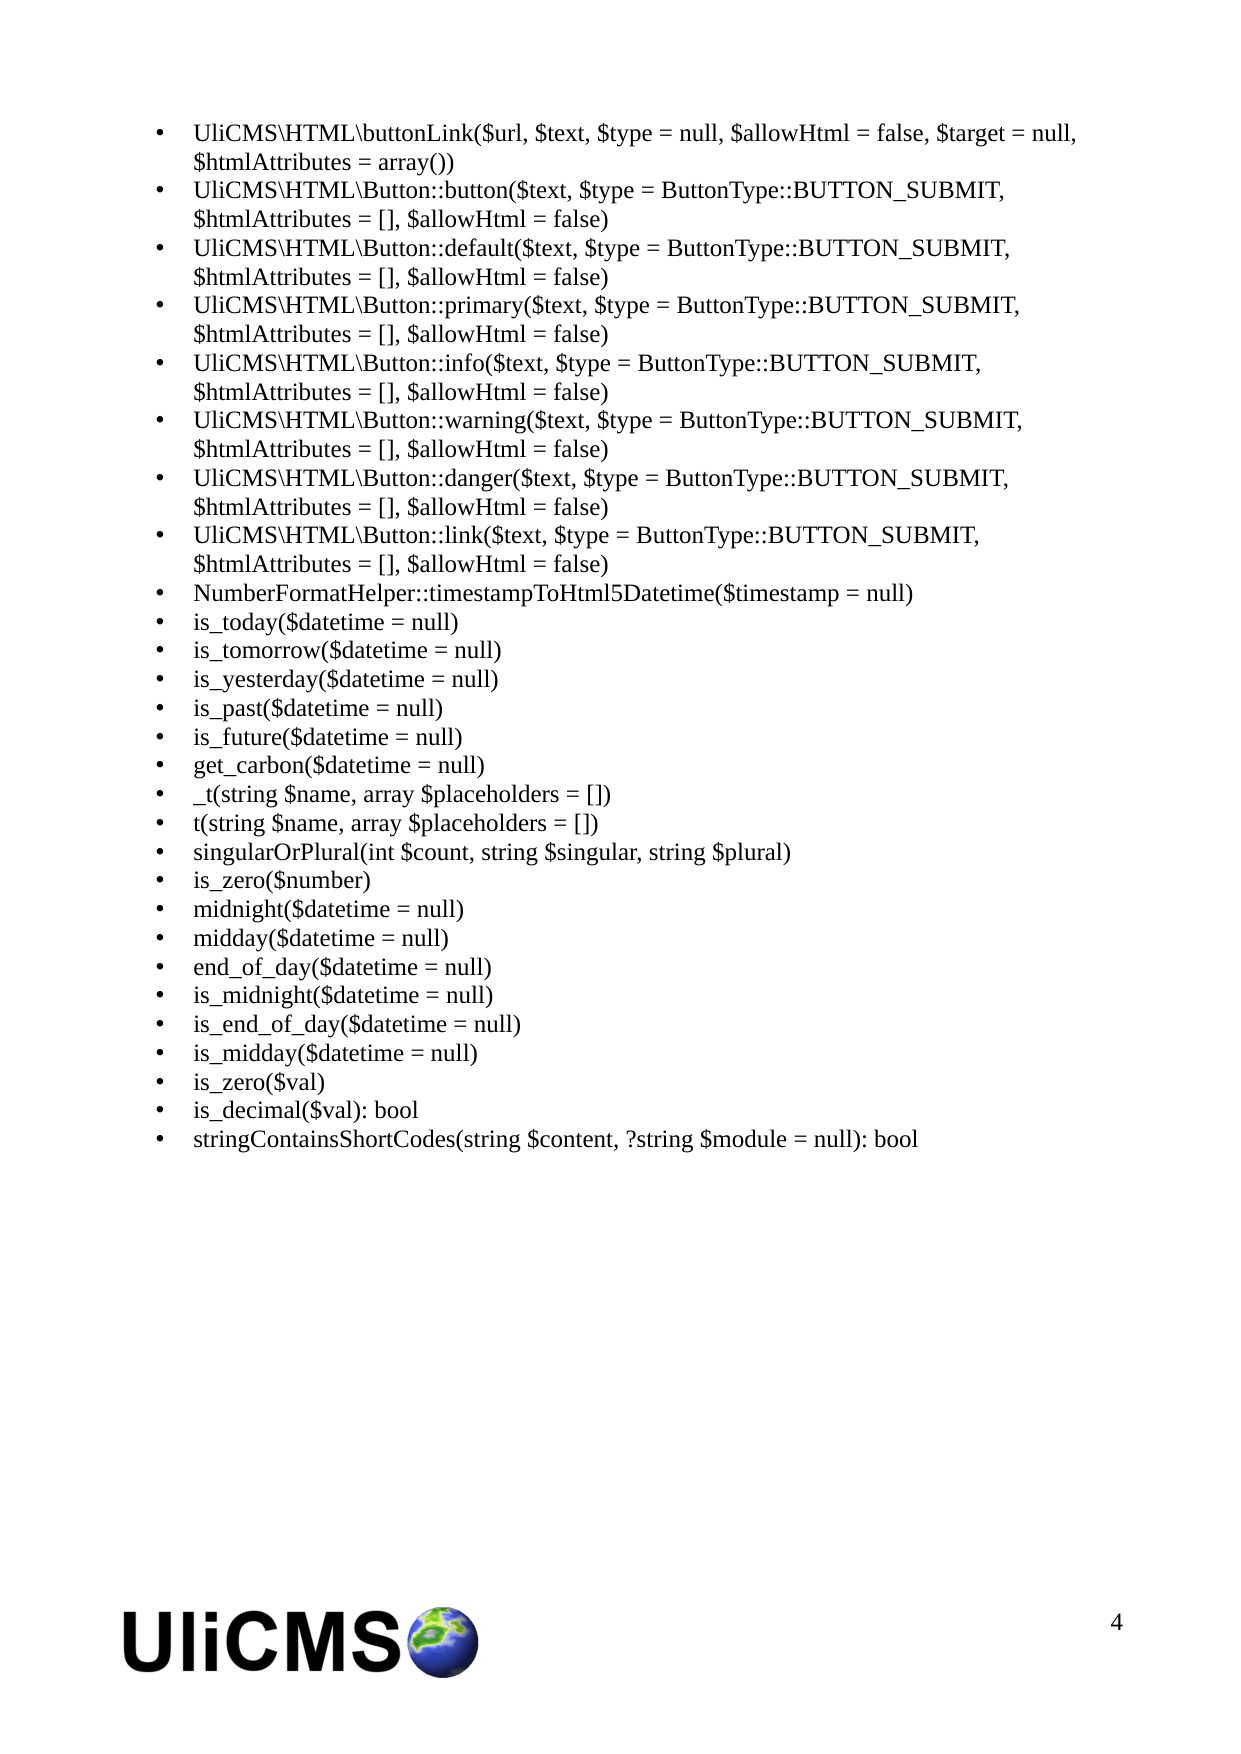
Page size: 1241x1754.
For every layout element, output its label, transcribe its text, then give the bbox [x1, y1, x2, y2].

list UliCMS\HTML\Button::warning($text, $type = ButtonType::BUTTON_SUBMIT, $htmlAttributes = [], $allowHtml = false) [156, 406, 1123, 463]
list is_future($datetime = null) [156, 722, 1123, 751]
list UliCMS\HTML\buttonLink($url, $text, $type = null, $allowHtml = false, $target = null, $htmlAttributes = array()) [156, 118, 1123, 176]
list end_of_day($datetime = null) [156, 952, 1123, 981]
list get_carbon($datetime = null) [156, 751, 1123, 779]
list singularOrPlural(int $count, string $singular, string $plural) [156, 837, 1123, 866]
list is_past($datetime = null) [156, 693, 1123, 722]
list _t(string $name, array $placeholders = []) [156, 779, 1123, 808]
list NumberFormatHelper::timestampToHtml5Datetime($timestamp = null) [156, 578, 1123, 607]
list is_zero($val) [156, 1067, 1123, 1096]
picture [118, 1607, 479, 1681]
list is_zero($number) [156, 866, 1123, 894]
list t(string $name, array $placeholders = []) [156, 808, 1123, 837]
list UliCMS\HTML\Button::default($text, $type = ButtonType::BUTTON_SUBMIT, $htmlAttributes = [], $allowHtml = false) [156, 233, 1123, 291]
list midnight($datetime = null) [156, 894, 1123, 923]
list stringContainsShortCodes(string $content, ?string $module = null): bool [156, 1124, 1123, 1153]
list is_decimal($val): bool [156, 1096, 1123, 1124]
list is_yesterday($datetime = null) [156, 664, 1123, 693]
list UliCMS\HTML\Button::link($text, $type = ButtonType::BUTTON_SUBMIT, $htmlAttributes = [], $allowHtml = false) [156, 521, 1123, 578]
list is_midnight($datetime = null) [156, 981, 1123, 1009]
list midday($datetime = null) [156, 923, 1123, 952]
list UliCMS\HTML\Button::danger($text, $type = ButtonType::BUTTON_SUBMIT, $htmlAttributes = [], $allowHtml = false) [156, 463, 1123, 521]
list UliCMS\HTML\Button::button($text, $type = ButtonType::BUTTON_SUBMIT, $htmlAttributes = [], $allowHtml = false) [156, 176, 1123, 233]
list is_end_of_day($datetime = null) [156, 1009, 1123, 1038]
list is_midday($datetime = null) [156, 1038, 1123, 1067]
list is_tomorrow($datetime = null) [156, 636, 1123, 664]
list UliCMS\HTML\Button::info($text, $type = ButtonType::BUTTON_SUBMIT, $htmlAttributes = [], $allowHtml = false) [156, 348, 1123, 406]
list UliCMS\HTML\Button::primary($text, $type = ButtonType::BUTTON_SUBMIT, $htmlAttributes = [], $allowHtml = false) [156, 291, 1123, 348]
list is_today($datetime = null) [156, 607, 1123, 636]
